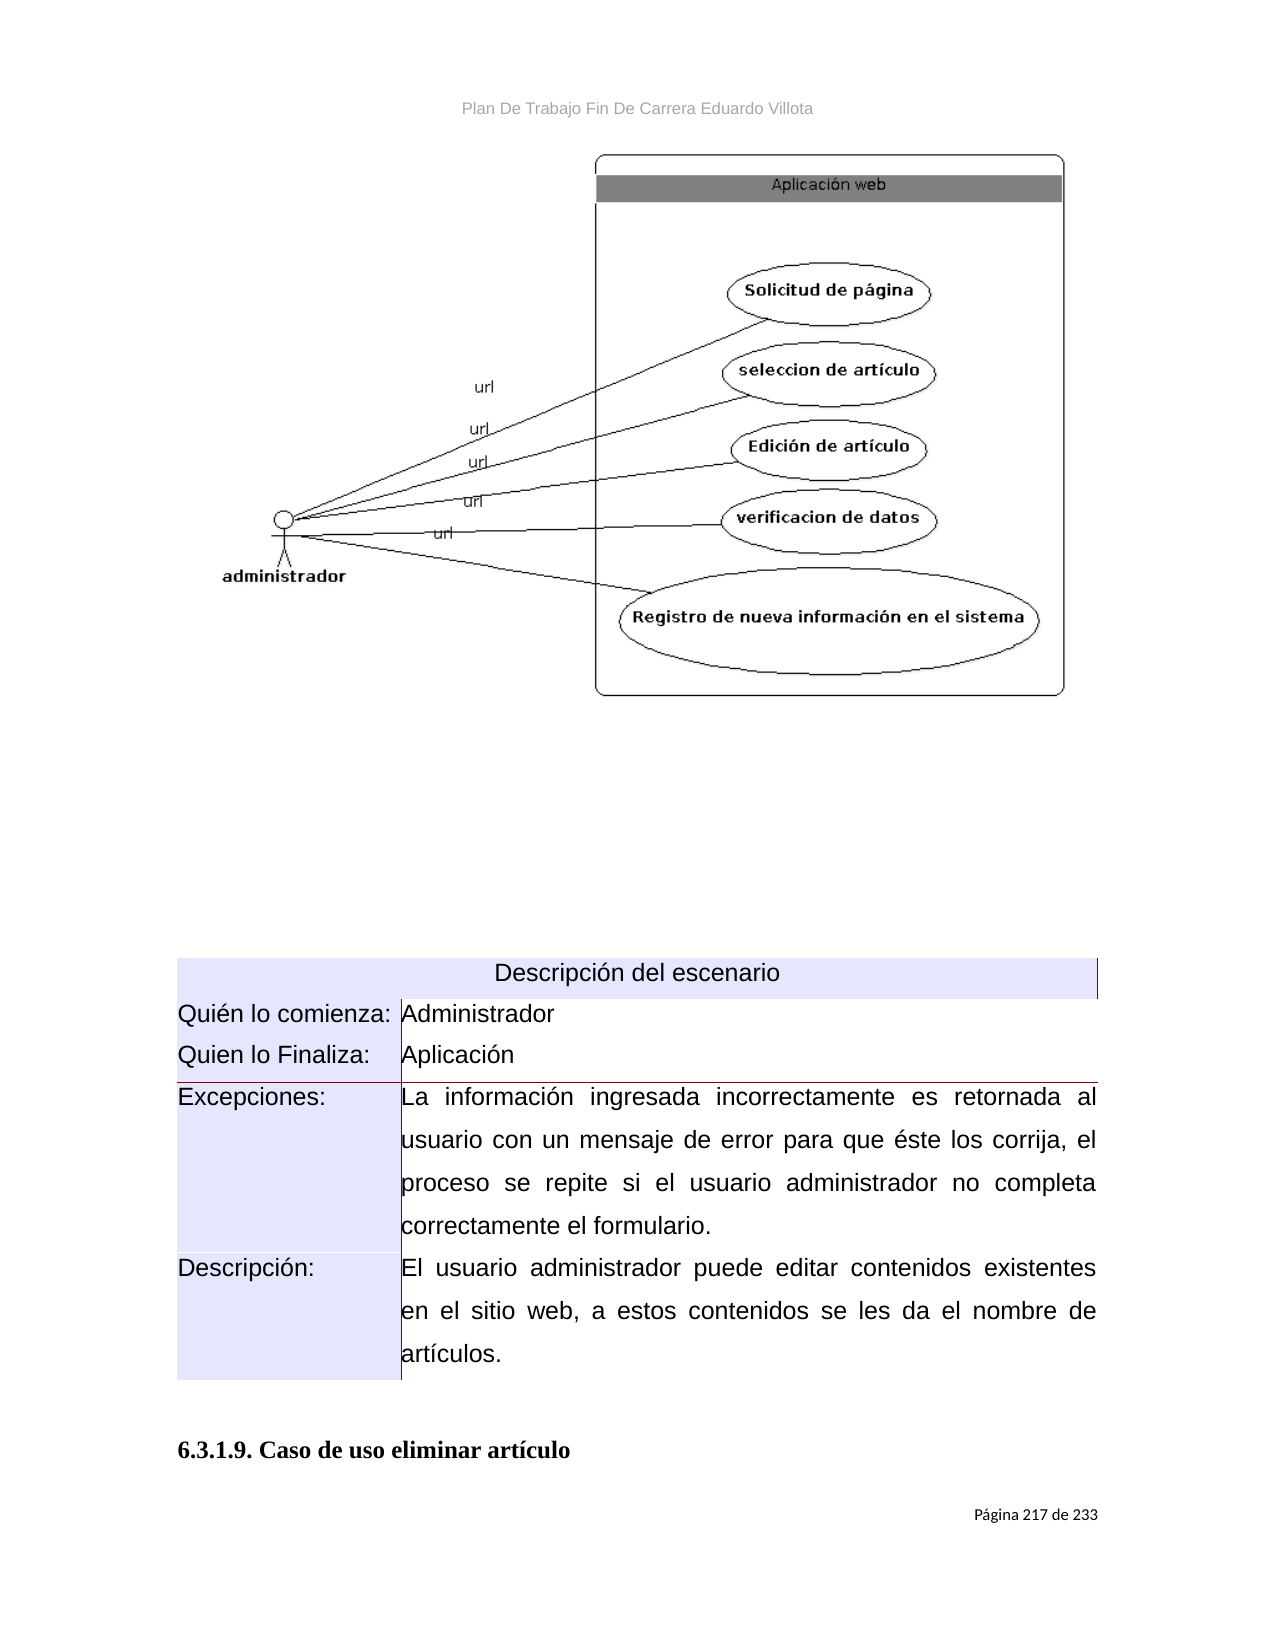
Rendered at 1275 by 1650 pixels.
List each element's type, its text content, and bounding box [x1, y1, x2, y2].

picture [183, 147, 1092, 722]
table_cell Quién lo comienza: [177, 999, 401, 1041]
table_cell Descripción: [177, 1253, 401, 1380]
text 6.3.1.9. Caso de uso eliminar artículo [177, 1436, 1098, 1464]
table_header Descripción del escenario [177, 958, 1097, 999]
table_cell Quien lo Finaliza: [177, 1041, 401, 1082]
table_cell Aplicación [402, 1041, 1097, 1082]
table_cell El usuario administrador puede editar contenidos existentes en el sitio web, a estos contenidos se les da el nombre de artículos. [402, 1253, 1097, 1380]
table_cell Excepciones: [177, 1083, 401, 1252]
table_cell Administrador [402, 999, 1097, 1041]
table_cell La información ingresada incorrectamente es retornada al usuario con un mensaje de error para que éste los corrija, el proceso se repite si el usuario administrador no completa correctamente el formulario. [402, 1083, 1097, 1252]
